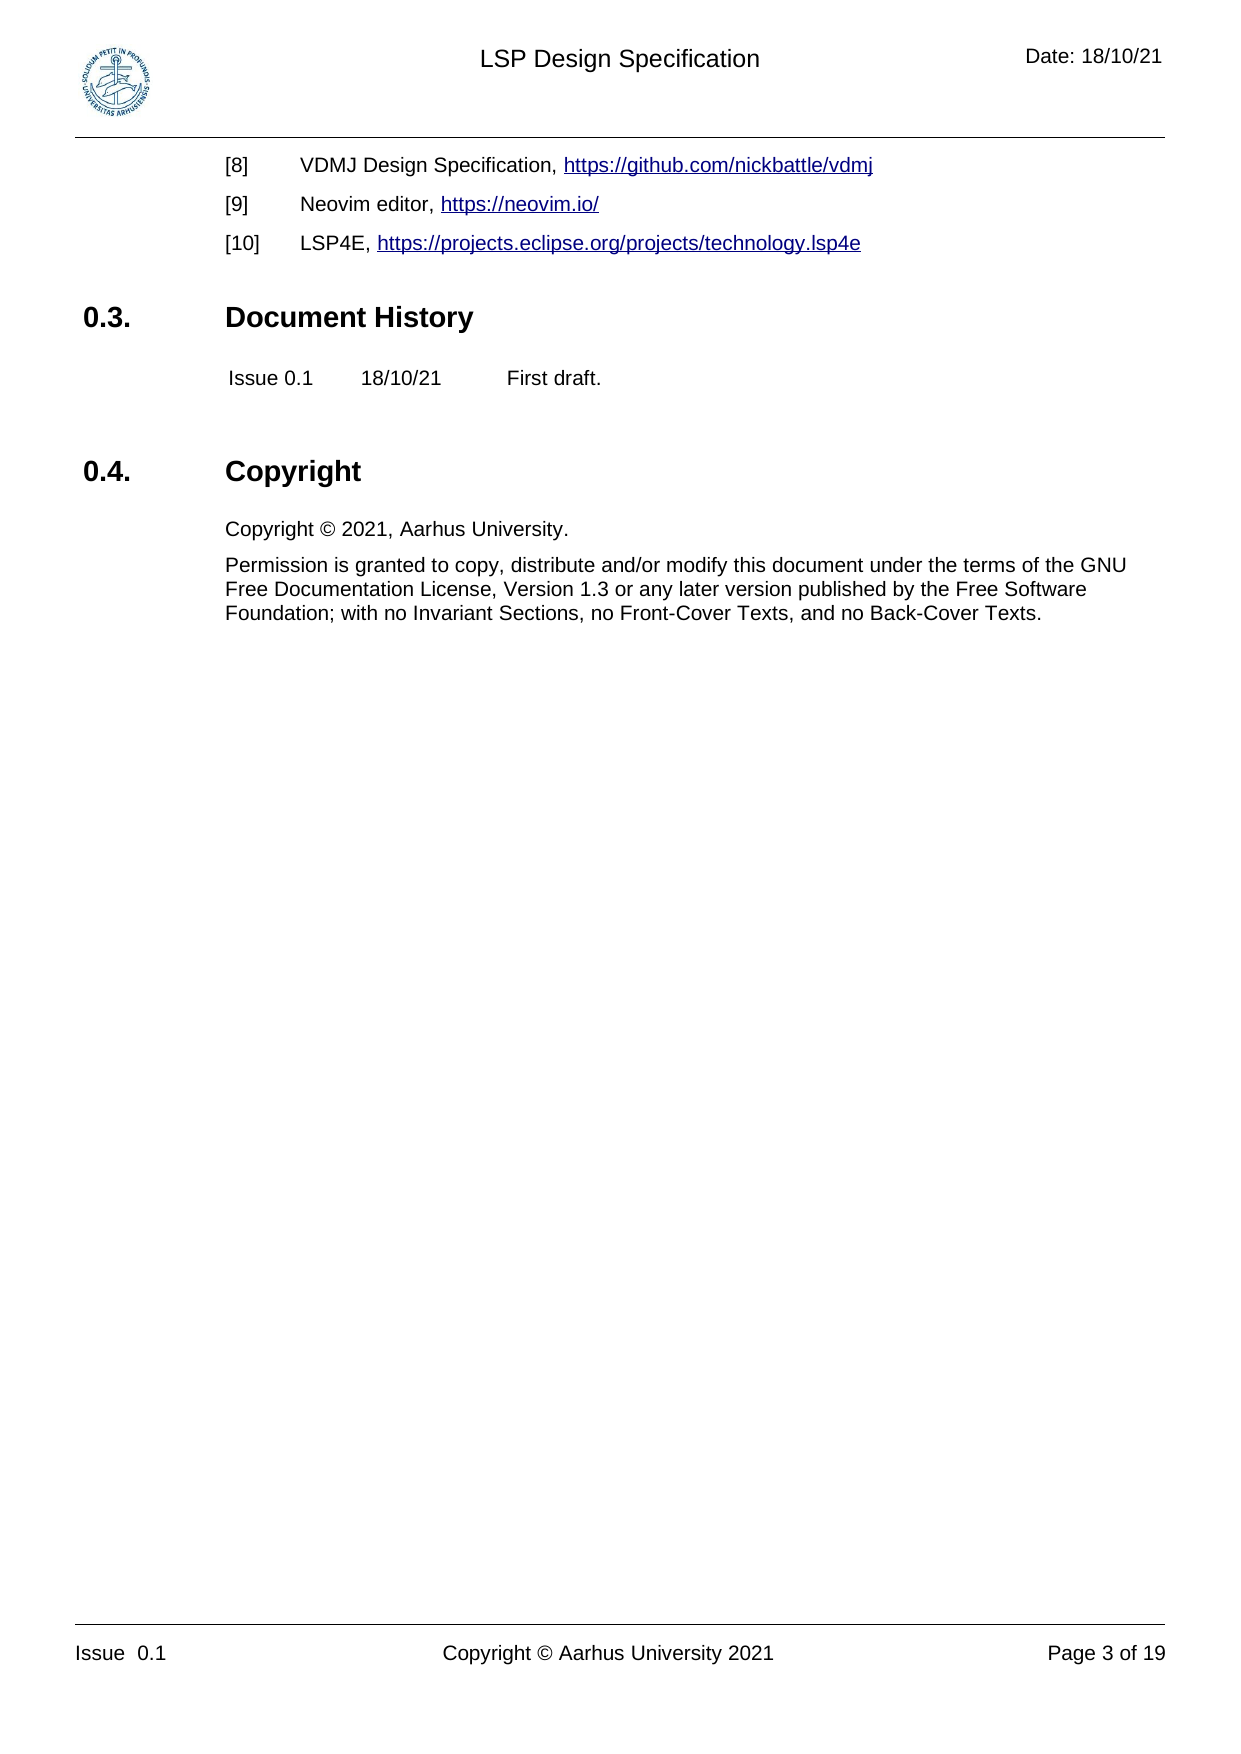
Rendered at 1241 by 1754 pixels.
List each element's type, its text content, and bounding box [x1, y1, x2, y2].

text Permission is granted to copy, distribute and/or modify this document under the terms of the GNU Free Documentation License, Version 1.3 or any later version published by the Free Software Foundation; with no Invariant Sections, no Front-Cover Texts, and no Back-Cover Texts. [225, 553, 1165, 625]
table_cell [358, 394, 503, 423]
picture [78, 44, 153, 120]
table_header First draft. [504, 363, 1118, 393]
table_header Issue 0.1 [225, 363, 357, 393]
table_cell [504, 394, 1118, 423]
list Neovim editor, https://neovim.io/ [225, 192, 1165, 216]
subtitle Copyright [75, 453, 1165, 487]
list VDMJ Design Specification, https://github.com/nickbattle/vdmj [225, 153, 1165, 177]
table_header 18/10/21 [358, 363, 503, 393]
subtitle Document History [75, 300, 1165, 333]
text Copyright © 2021, Aarhus University. [225, 517, 1165, 541]
table_cell [225, 394, 357, 423]
list LSP4E, https://projects.eclipse.org/projects/technology.lsp4e [225, 231, 1165, 255]
